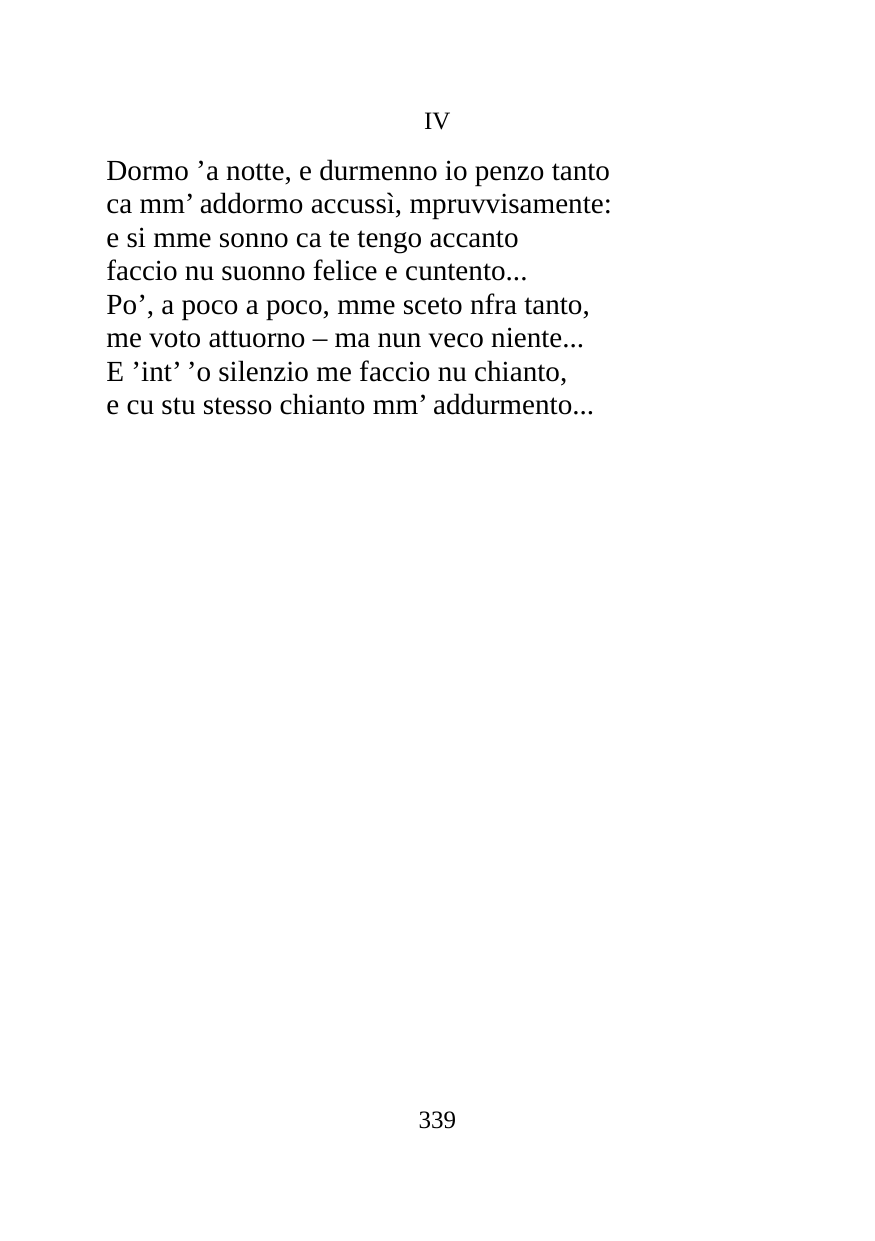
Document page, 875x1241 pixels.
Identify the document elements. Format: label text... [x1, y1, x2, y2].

text e cu stu stesso chianto mm’ addurmento... [106, 387, 768, 421]
text me voto attuorno – ma nun veco niente... [106, 320, 768, 354]
subtitle IV [106, 106, 768, 135]
text e si mme sonno ca te tengo accanto [106, 220, 768, 253]
text Po’, a poco a poco, mme sceto nfra tanto, [106, 287, 768, 320]
text faccio nu suonno felice e cuntento... [106, 253, 768, 287]
text ca mm’ addormo accussì, mpruvvisamente: [106, 186, 768, 220]
text E ’int’ ’o silenzio me faccio nu chianto, [106, 354, 768, 387]
text Dormo ’a notte, e durmenno io penzo tanto [106, 153, 768, 186]
